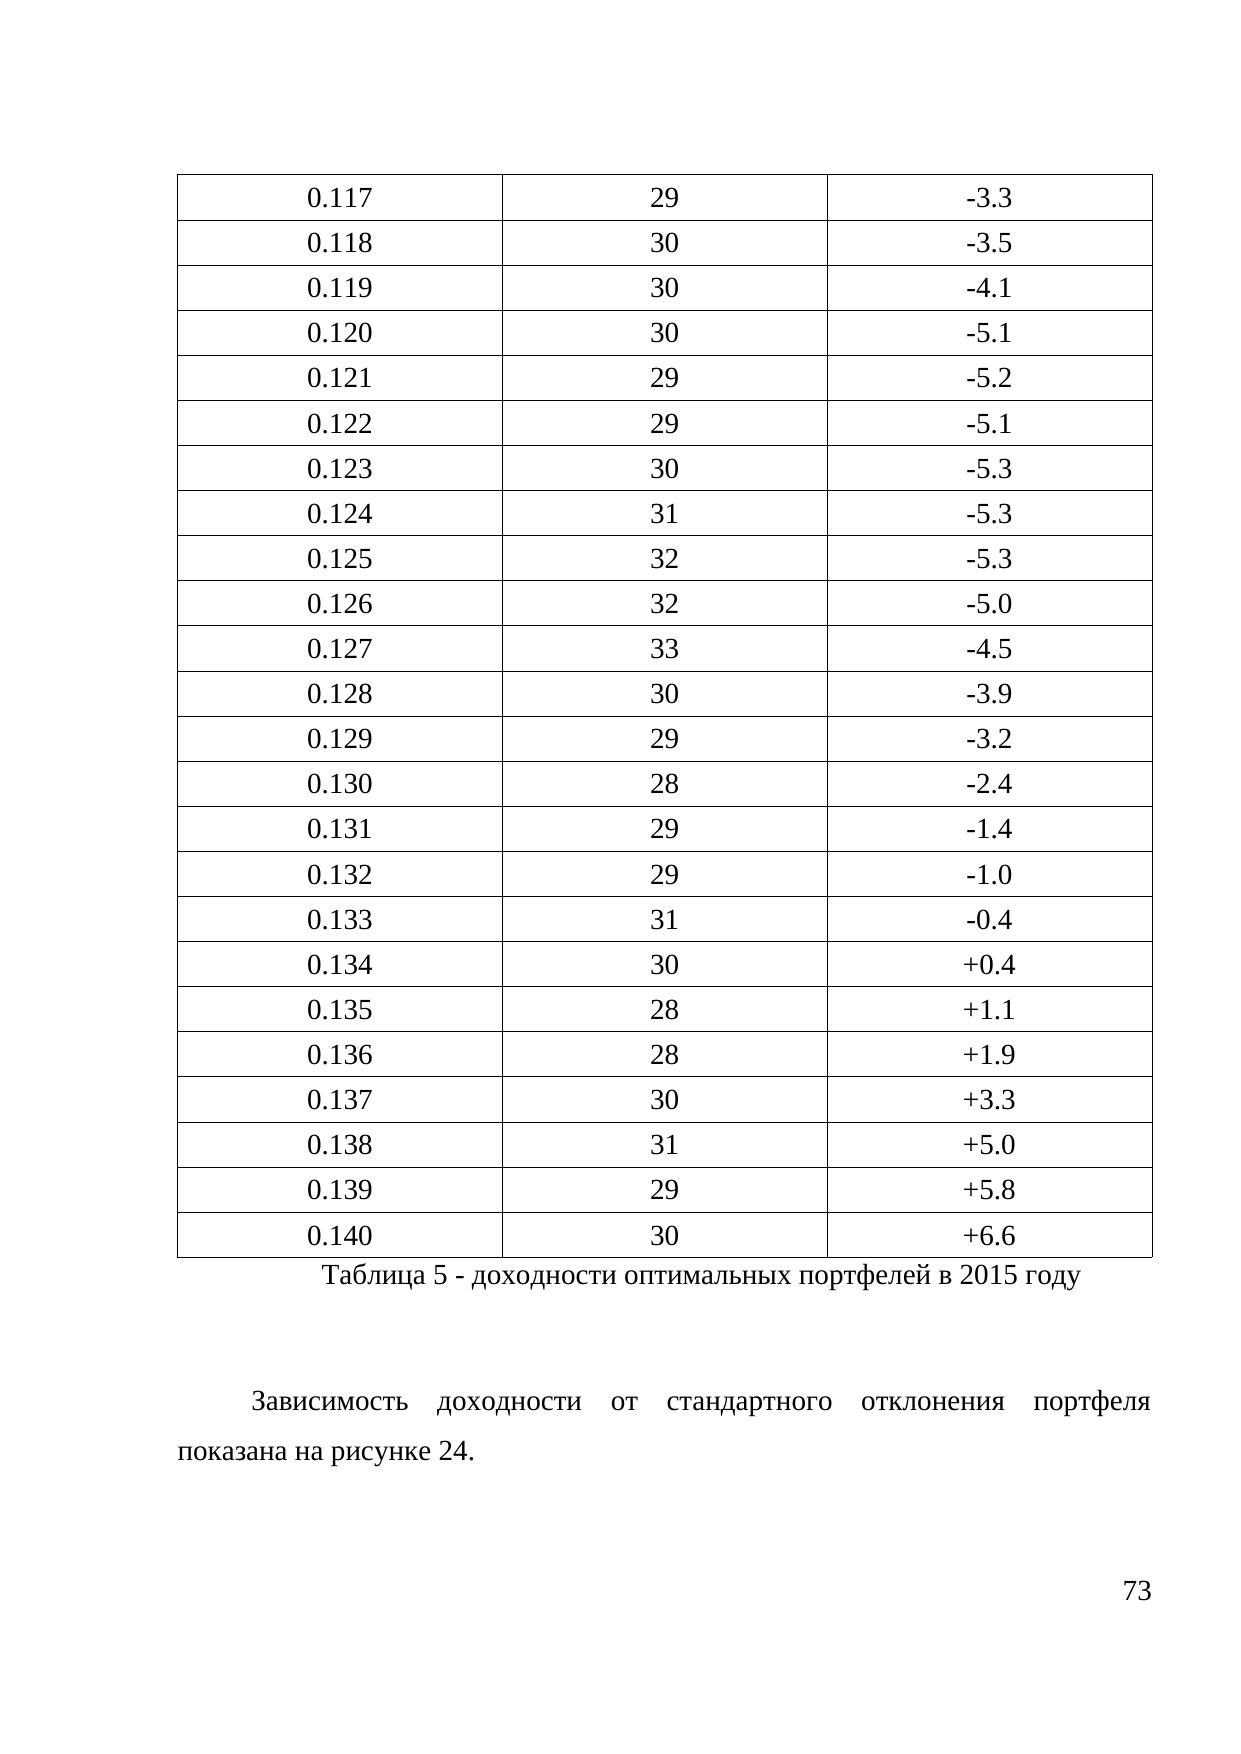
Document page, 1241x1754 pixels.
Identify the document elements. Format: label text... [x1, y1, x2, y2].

table_cell -5.3 [828, 491, 1152, 535]
table_cell 31 [503, 491, 827, 535]
table_cell 0.140 [178, 1213, 502, 1257]
table_cell -1.4 [828, 807, 1152, 851]
table_cell 0.119 [178, 266, 502, 310]
table_cell 30 [503, 1213, 827, 1257]
table_cell +3.3 [828, 1077, 1152, 1122]
table_cell 0.136 [178, 1032, 502, 1076]
table_cell 0.129 [178, 717, 502, 761]
table_cell 30 [503, 1077, 827, 1122]
text Таблица 5 - доходности оптимальных портфелей в 2015 году [177, 1258, 1152, 1291]
table_cell 0.122 [178, 401, 502, 445]
table_cell 30 [503, 266, 827, 310]
table_cell 0.135 [178, 987, 502, 1031]
table_cell +6.6 [828, 1213, 1152, 1257]
table_cell -5.3 [828, 446, 1152, 490]
table_cell -3.5 [828, 221, 1152, 264]
table_cell 0.125 [178, 536, 502, 580]
table_cell 0.134 [178, 942, 502, 986]
table_cell +5.8 [828, 1168, 1152, 1212]
table_cell 0.131 [178, 807, 502, 851]
table_cell -3.3 [828, 175, 1152, 219]
table_cell 0.126 [178, 581, 502, 625]
table_cell 32 [503, 536, 827, 580]
table_cell +1.9 [828, 1032, 1152, 1076]
table_cell 0.120 [178, 311, 502, 355]
table_cell +1.1 [828, 987, 1152, 1031]
table_cell -3.2 [828, 717, 1152, 761]
table_cell -5.3 [828, 536, 1152, 580]
table_cell 29 [503, 401, 827, 445]
table_cell +5.0 [828, 1123, 1152, 1167]
table_cell 0.133 [178, 897, 502, 941]
table_cell 29 [503, 807, 827, 851]
table_cell 31 [503, 1123, 827, 1167]
table_cell -5.2 [828, 356, 1152, 400]
table_cell 0.132 [178, 852, 502, 896]
table_cell -2.4 [828, 762, 1152, 806]
table_cell -5.0 [828, 581, 1152, 625]
table_cell 29 [503, 175, 827, 219]
table_cell 29 [503, 1168, 827, 1212]
table_cell 28 [503, 1032, 827, 1076]
table_cell 0.138 [178, 1123, 502, 1167]
table_cell -1.0 [828, 852, 1152, 896]
table_cell 33 [503, 626, 827, 671]
table_cell -3.9 [828, 672, 1152, 716]
table_cell 30 [503, 942, 827, 986]
table_cell 0.118 [178, 221, 502, 264]
table_cell 0.123 [178, 446, 502, 490]
table_cell 28 [503, 987, 827, 1031]
table_cell 32 [503, 581, 827, 625]
table_cell 0.121 [178, 356, 502, 400]
table_cell 30 [503, 311, 827, 355]
table_cell 0.124 [178, 491, 502, 535]
text Зависимость доходности от стандартного отклонения портфеля показана на рисунке 24. [177, 1383, 1152, 1466]
table_cell +0.4 [828, 942, 1152, 986]
table_cell 29 [503, 852, 827, 896]
table_cell -0.4 [828, 897, 1152, 941]
table_cell 30 [503, 672, 827, 716]
table_cell 0.117 [178, 175, 502, 219]
table_cell 0.128 [178, 672, 502, 716]
table_cell -4.5 [828, 626, 1152, 671]
table_cell 29 [503, 717, 827, 761]
table_cell 30 [503, 446, 827, 490]
table_cell 28 [503, 762, 827, 806]
table_cell -4.1 [828, 266, 1152, 310]
table_cell 31 [503, 897, 827, 941]
table_cell 29 [503, 356, 827, 400]
table_cell 30 [503, 221, 827, 264]
table_cell -5.1 [828, 401, 1152, 445]
table_cell 0.127 [178, 626, 502, 671]
table_cell 0.137 [178, 1077, 502, 1122]
table_cell -5.1 [828, 311, 1152, 355]
table_cell 0.130 [178, 762, 502, 806]
table_cell 0.139 [178, 1168, 502, 1212]
